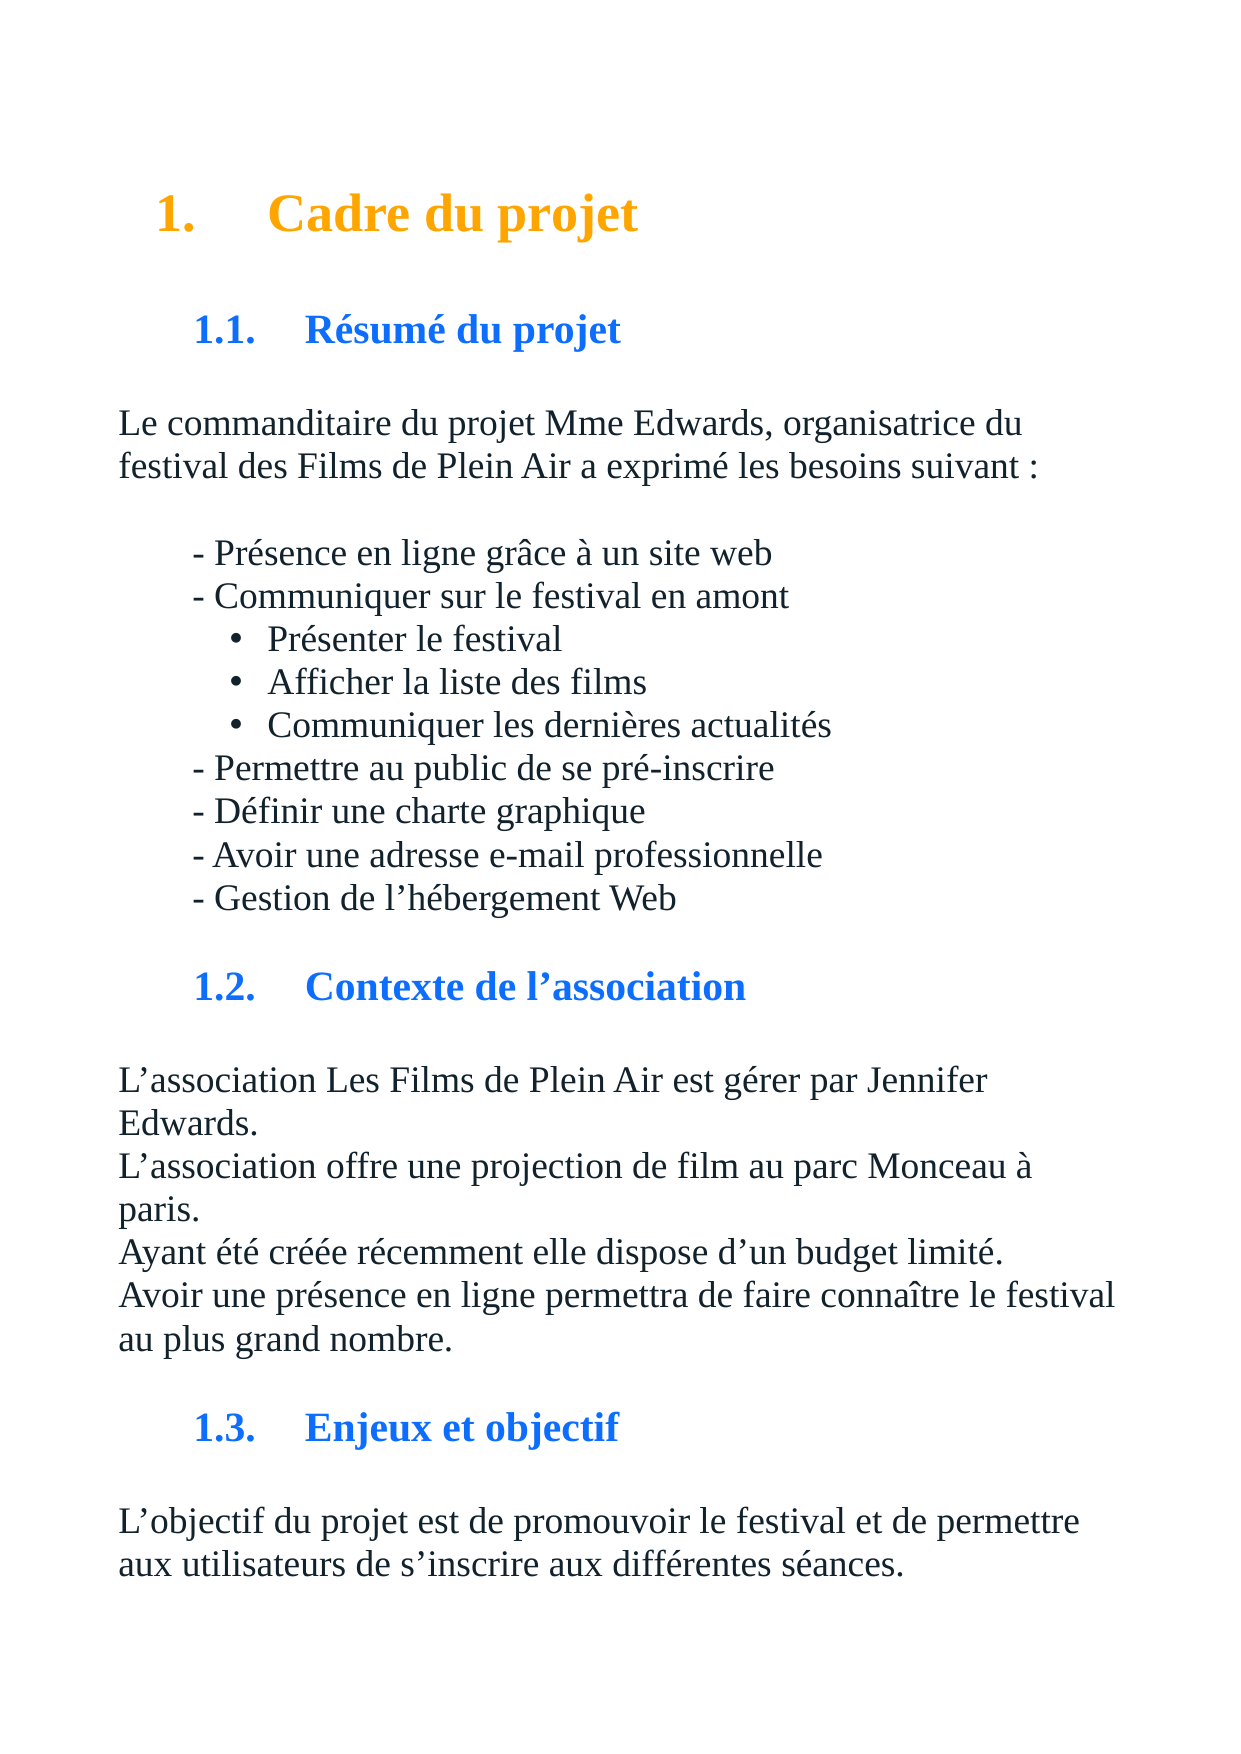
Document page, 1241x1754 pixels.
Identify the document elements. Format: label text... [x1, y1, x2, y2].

text L’association offre une projection de film au parc Monceau à paris. [118, 1143, 1122, 1230]
text - Permettre au public de se pré-inscrire [118, 746, 1122, 789]
text L’association Les Films de Plein Air est gérer par Jennifer Edwards. [118, 1057, 1122, 1143]
text Le commanditaire du projet Mme Edwards, organisatrice du festival des Films de Plein Air a exprimé les besoins suivant : [118, 401, 1122, 487]
list Résumé du projet [193, 305, 1122, 353]
list Enjeux et objectif [193, 1402, 1122, 1450]
list Contexte de l’association [193, 961, 1122, 1009]
text L’objectif du projet est de promouvoir le festival et de permettre aux utilisateurs de s’inscrire aux différentes séances. [118, 1498, 1122, 1584]
list Présenter le festival [229, 616, 1122, 659]
text - Gestion de l’hébergement Web [118, 875, 1122, 918]
text - Communiquer sur le festival en amont [118, 573, 1122, 616]
text - Présence en ligne grâce à un site web [118, 530, 1122, 573]
text - Avoir une adresse e-mail professionnelle [118, 832, 1122, 875]
text Avoir une présence en ligne permettra de faire connaître le festival au plus grand nombre. [118, 1273, 1122, 1359]
text - Définir une charte graphique [118, 789, 1122, 832]
list Cadre du projet [156, 180, 1122, 243]
text Ayant été créée récemment elle dispose d’un budget limité. [118, 1230, 1122, 1273]
list Afficher la liste des films [229, 659, 1122, 703]
list Communiquer les dernières actualités [229, 703, 1122, 746]
